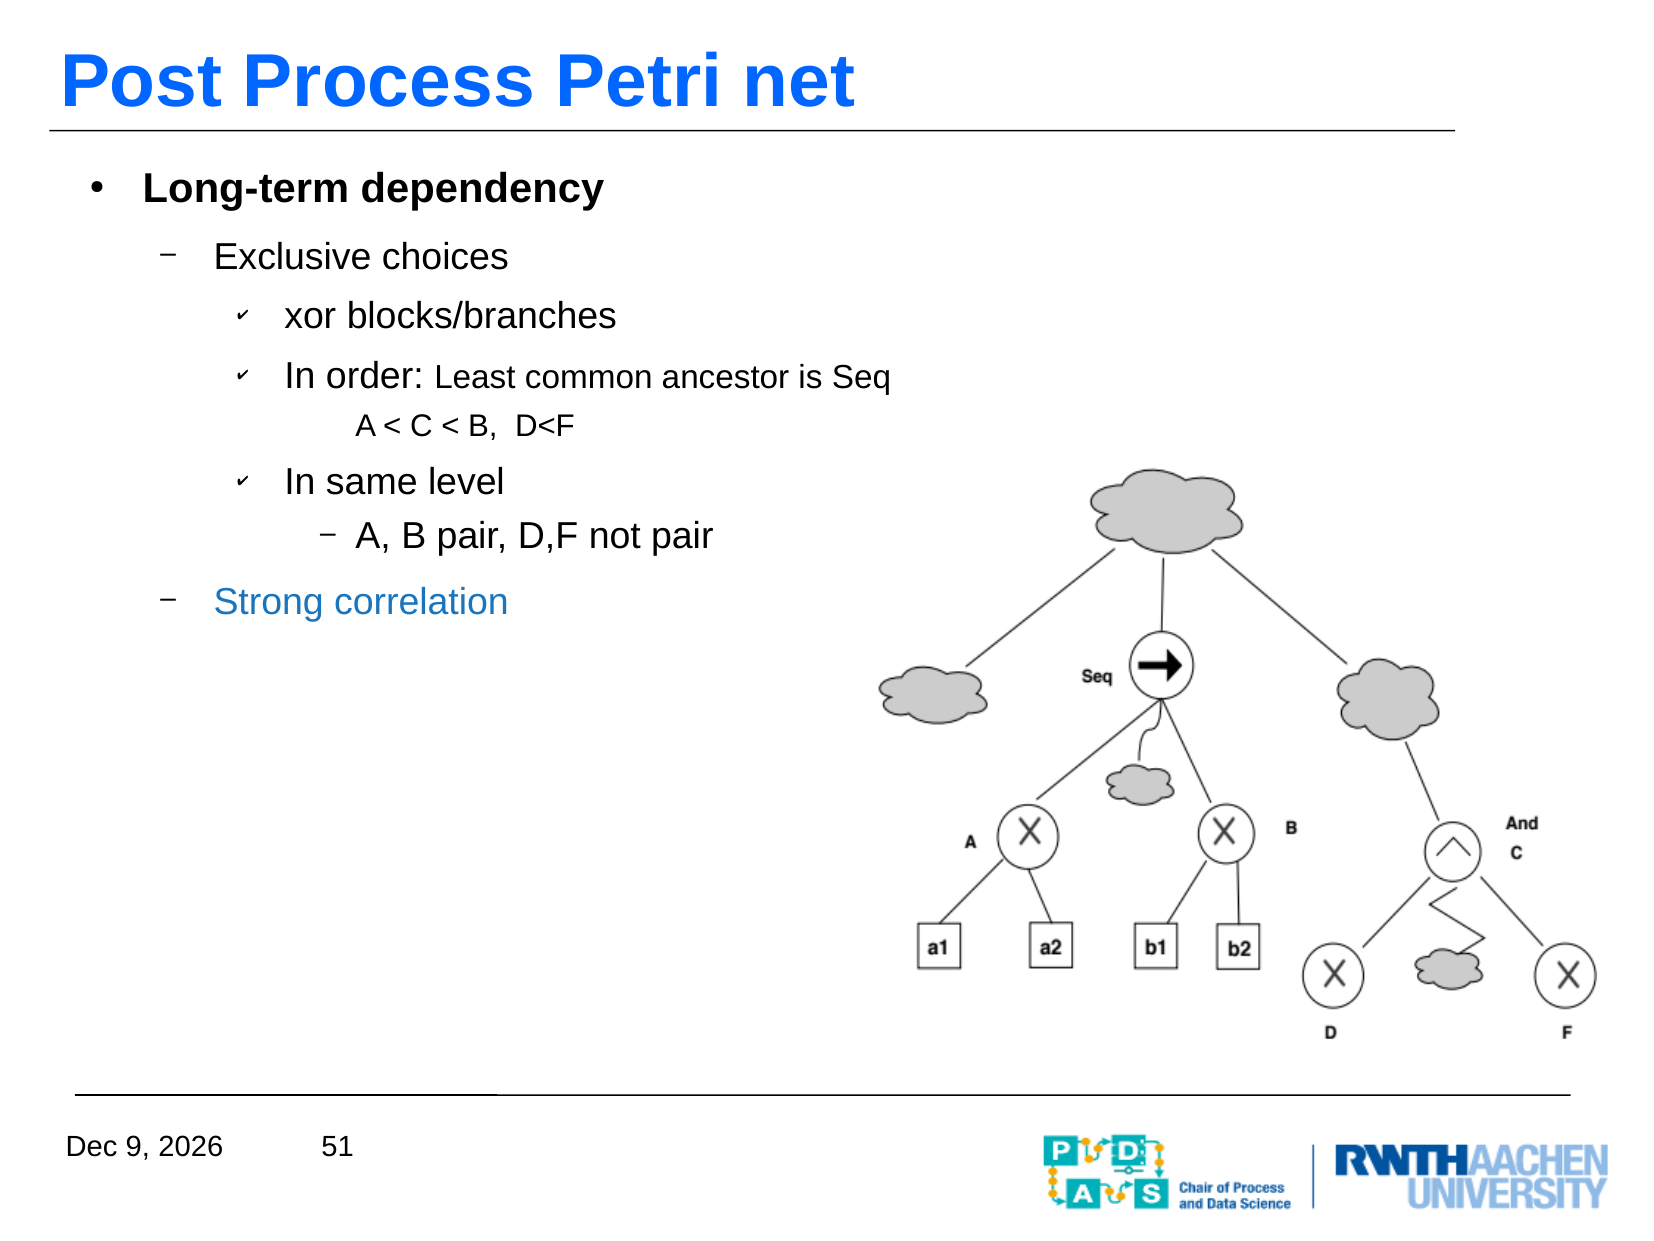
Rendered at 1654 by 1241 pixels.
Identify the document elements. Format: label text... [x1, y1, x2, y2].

picture [870, 459, 1600, 1051]
list Long-term dependency Exclusive choices xor blocks/branches In order: Least common ancestor is Seq A < C < B, D<F In same level A, B pair, D,F not pair Strong correlation [71, 165, 916, 1021]
picture [1005, 1090, 1647, 1241]
title Post Process Petri net [60, 30, 1549, 131]
